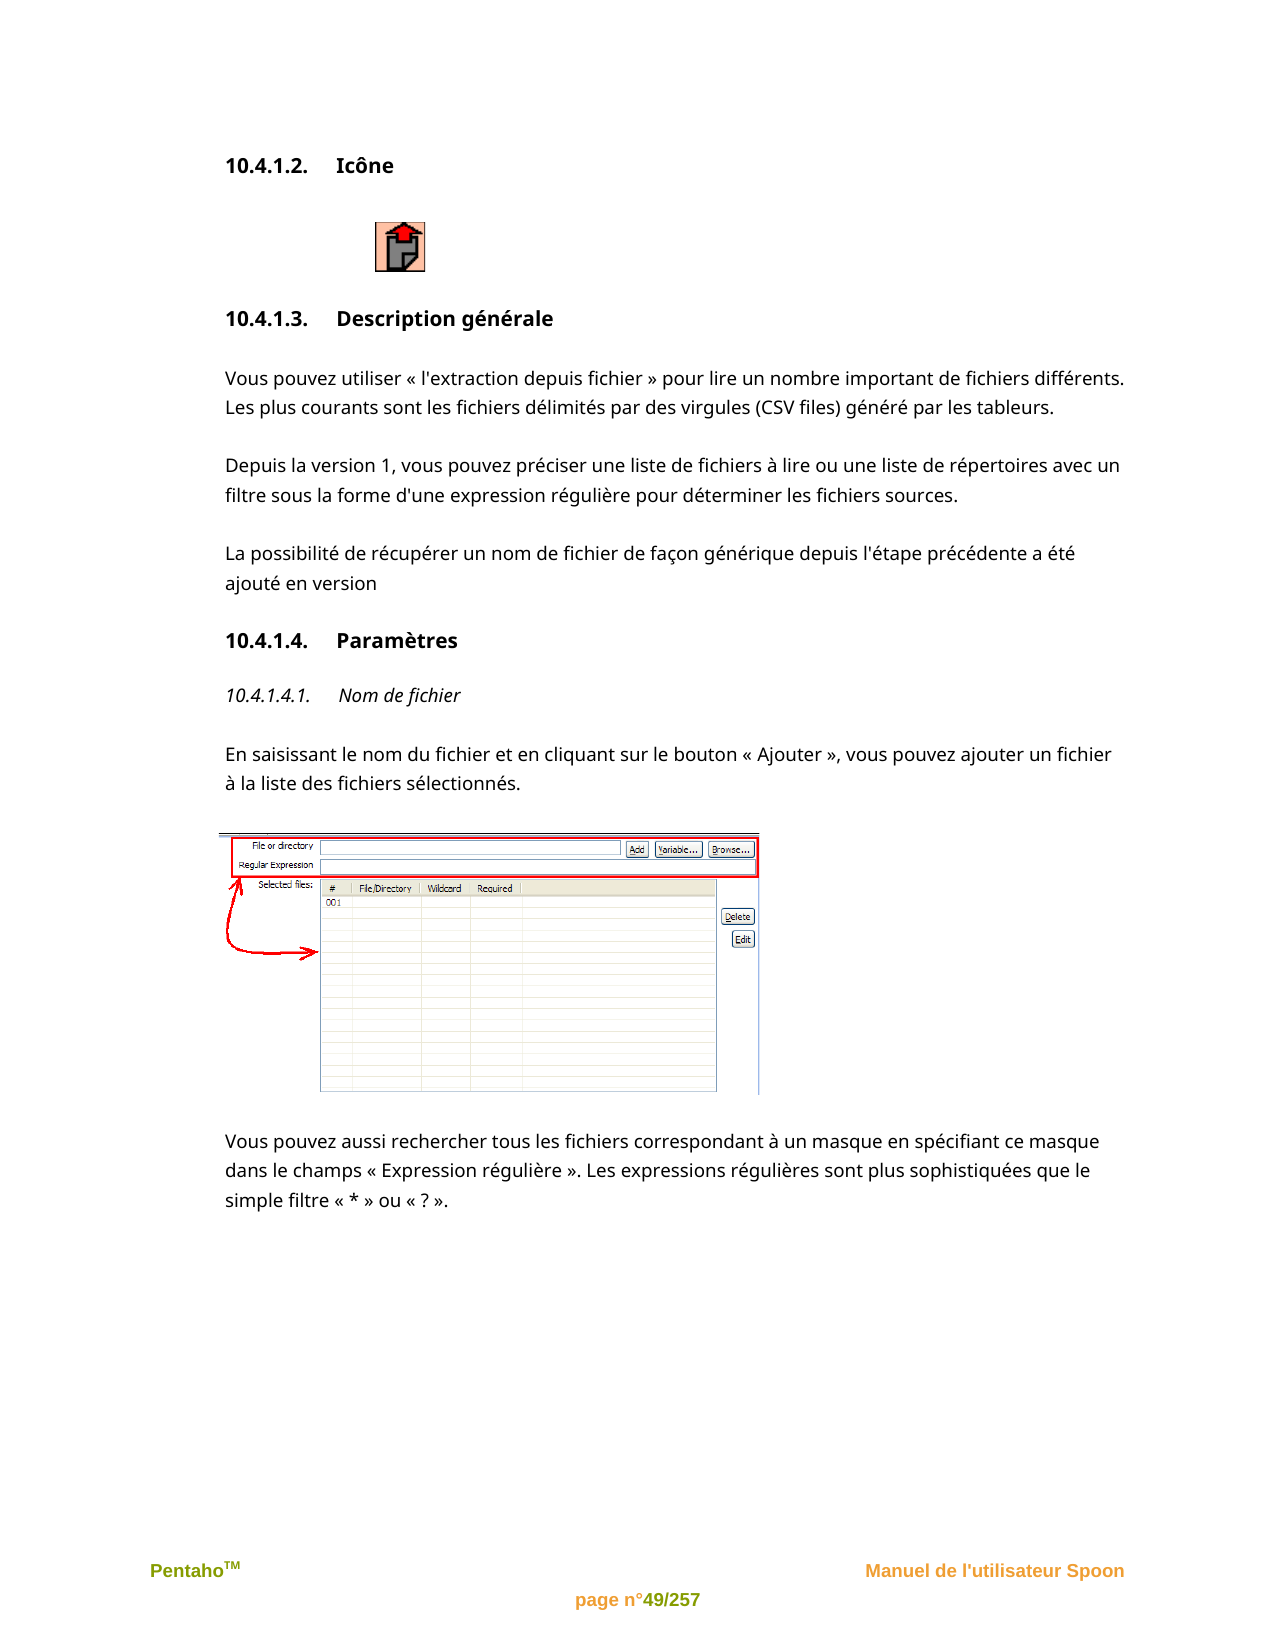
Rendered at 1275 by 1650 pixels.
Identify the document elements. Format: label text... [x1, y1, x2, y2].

text La possibilité de récupérer un nom de fichier de façon générique depuis l'étape précédente a été ajouté en version [225, 537, 1125, 596]
text Vous pouvez utiliser « l'extraction depuis fichier » pour lire un nombre important de fichiers différents. Les plus courants sont les fichiers délimités par des virgules (CSV files) généré par les tableurs. [225, 362, 1125, 420]
subtitle Paramètres [225, 625, 1125, 654]
subtitle Icône [225, 150, 1125, 179]
subtitle Description générale [225, 204, 1125, 332]
subtitle Nom de fichier [225, 679, 1125, 708]
text Vous pouvez aussi rechercher tous les fichiers correspondant à un masque en spécifiant ce masque dans le champs « Expression régulière ». Les expressions régulières sont plus sophistiquées que le simple filtre « * » ou « ? ». [225, 826, 1125, 1213]
text Depuis la version 1, vous pouvez préciser une liste de fichiers à lire ou une liste de répertoires avec un filtre sous la forme d'une expression régulière pour déterminer les fichiers sources. [225, 449, 1125, 508]
text En saisissant le nom du fichier et en cliquant sur le bouton « Ajouter », vous pouvez ajouter un fichier à la liste des fichiers sélectionnés. [225, 738, 1125, 796]
picture [375, 222, 426, 272]
